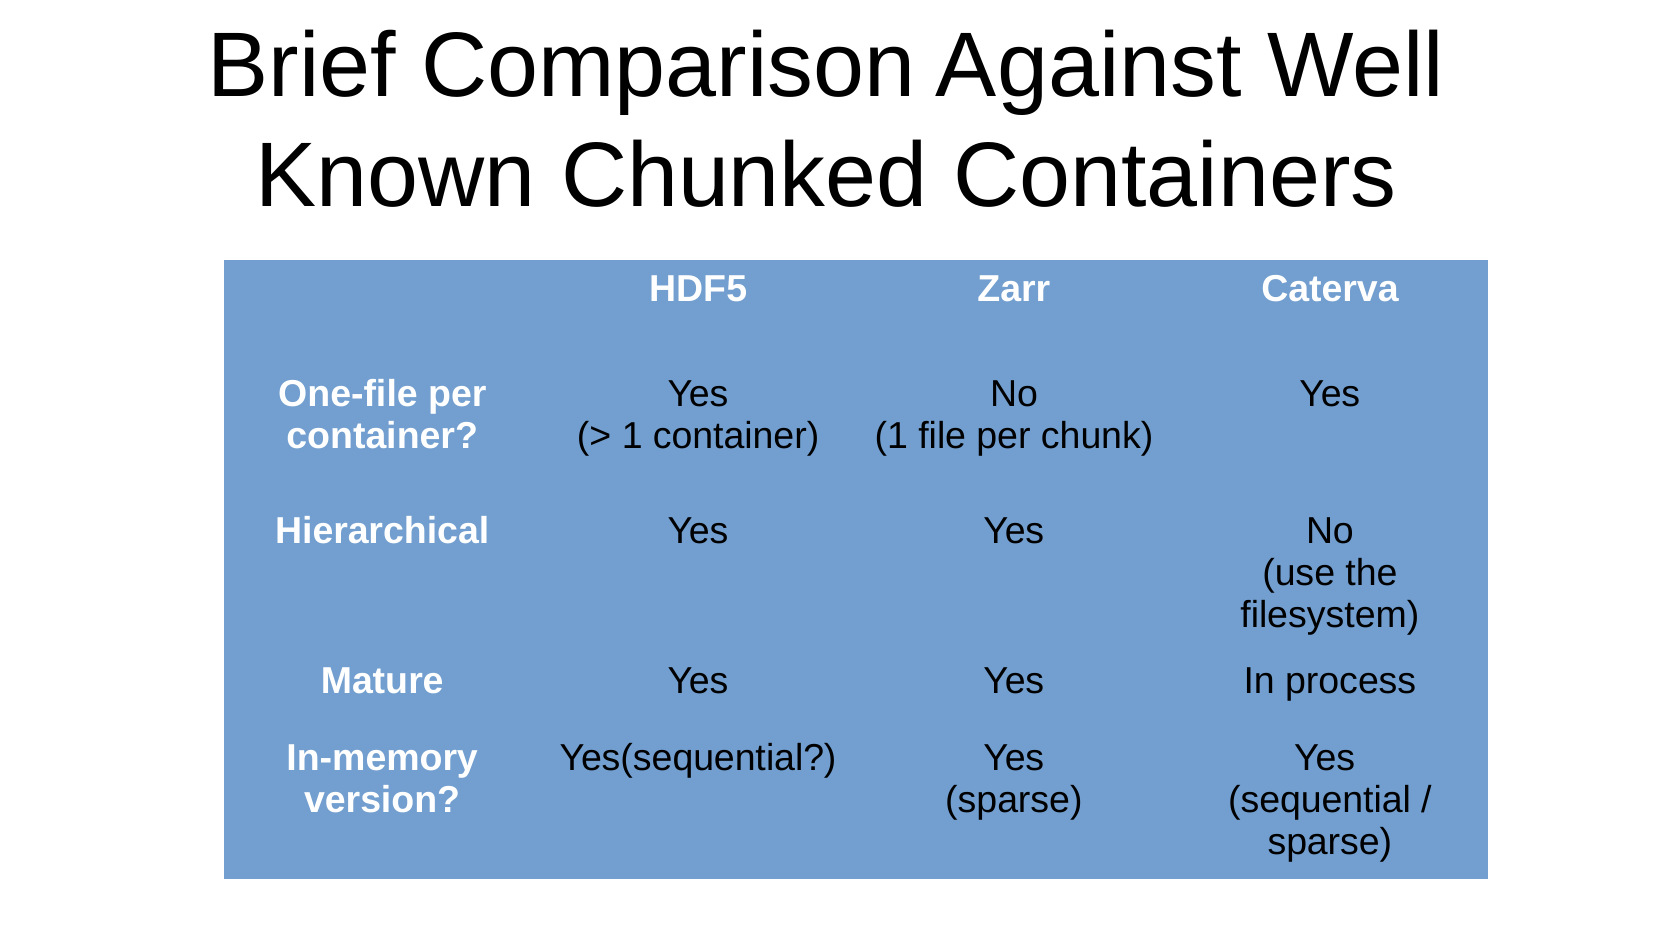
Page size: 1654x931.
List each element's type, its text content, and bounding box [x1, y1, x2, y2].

table_cell Yes (sequential / sparse) [1172, 729, 1488, 879]
table_cell Yes (> 1 container) [540, 365, 856, 502]
table_header [224, 260, 540, 365]
table_cell Yes [540, 502, 856, 652]
table_cell Yes [856, 652, 1172, 729]
table_cell In-memory version? [224, 729, 540, 879]
table_cell Yes [540, 652, 856, 729]
table_header Caterva [1172, 260, 1488, 365]
table_cell Yes (sparse) [856, 729, 1172, 879]
table_cell One-file per container? [224, 365, 540, 502]
table_cell Mature [224, 652, 540, 729]
title Brief Comparison Against Well Known Chunked Containers [82, 4, 1571, 225]
table_cell Yes [856, 502, 1172, 652]
table_header Zarr [856, 260, 1172, 365]
table_cell Yes (sequential?) [540, 729, 856, 879]
table_cell Yes [1172, 365, 1488, 502]
table_header HDF5 [540, 260, 856, 365]
table_cell In process [1172, 652, 1488, 729]
table_cell Hierarchical [224, 502, 540, 652]
table_cell No (1 file per chunk) [856, 365, 1172, 502]
table_cell No (use the filesystem) [1172, 502, 1488, 652]
